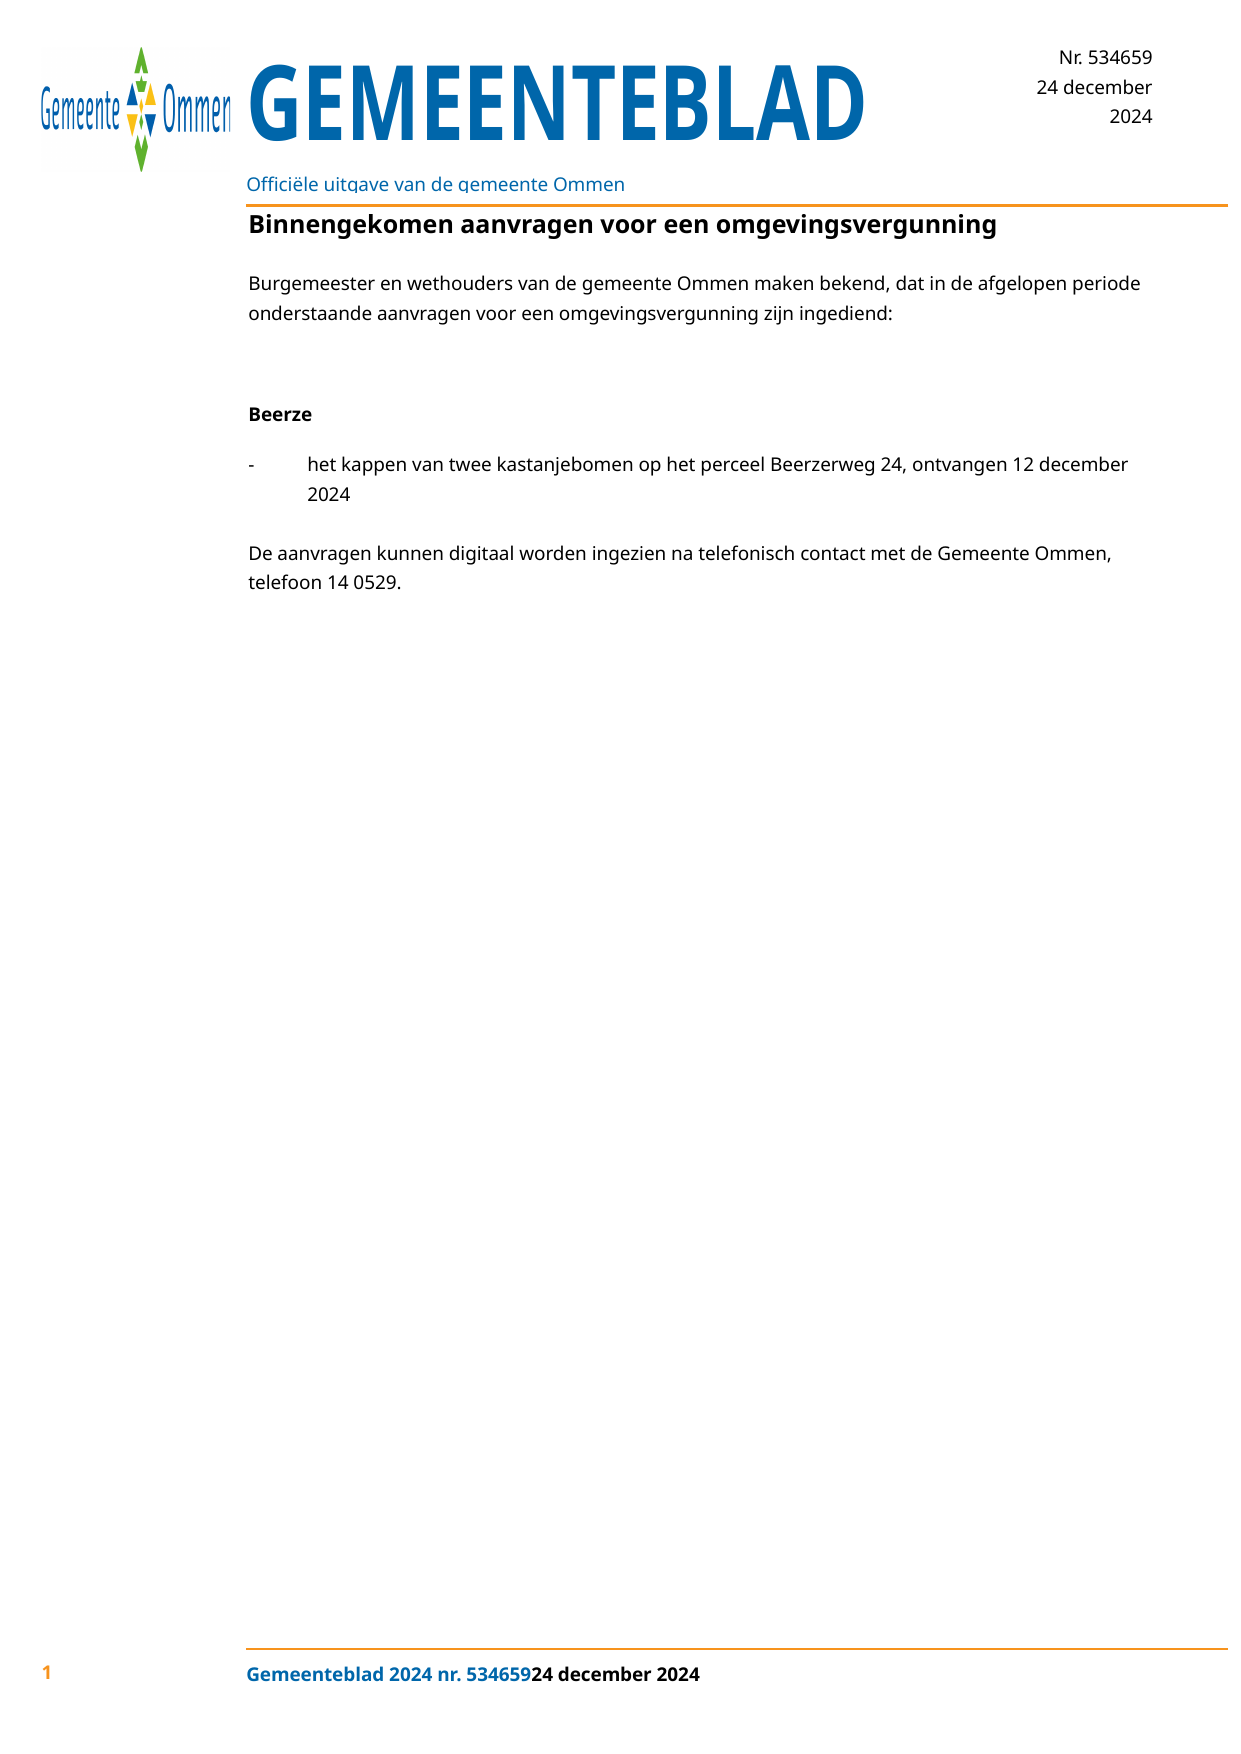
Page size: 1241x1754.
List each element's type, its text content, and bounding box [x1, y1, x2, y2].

text Burgemeester en wethouders van de gemeente Ommen maken bekend, dat in de afgelopen periode onderstaande aanvragen voor een omgevingsvergunning zijn ingediend: [248, 270, 1152, 326]
text Beerze [248, 401, 1152, 426]
picture [41, 47, 231, 172]
text Binnengekomen aanvragen voor een omgevingsvergunning [248, 207, 1152, 241]
list het kappen van twee kastanjebomen op het perceel Beerzerweg 24, ontvangen 12 december 2024 [248, 451, 1152, 506]
text De aanvragen kunnen digitaal worden ingezien na telefonisch contact met de Gemeente Ommen, telefoon 14 0529. [248, 540, 1152, 595]
